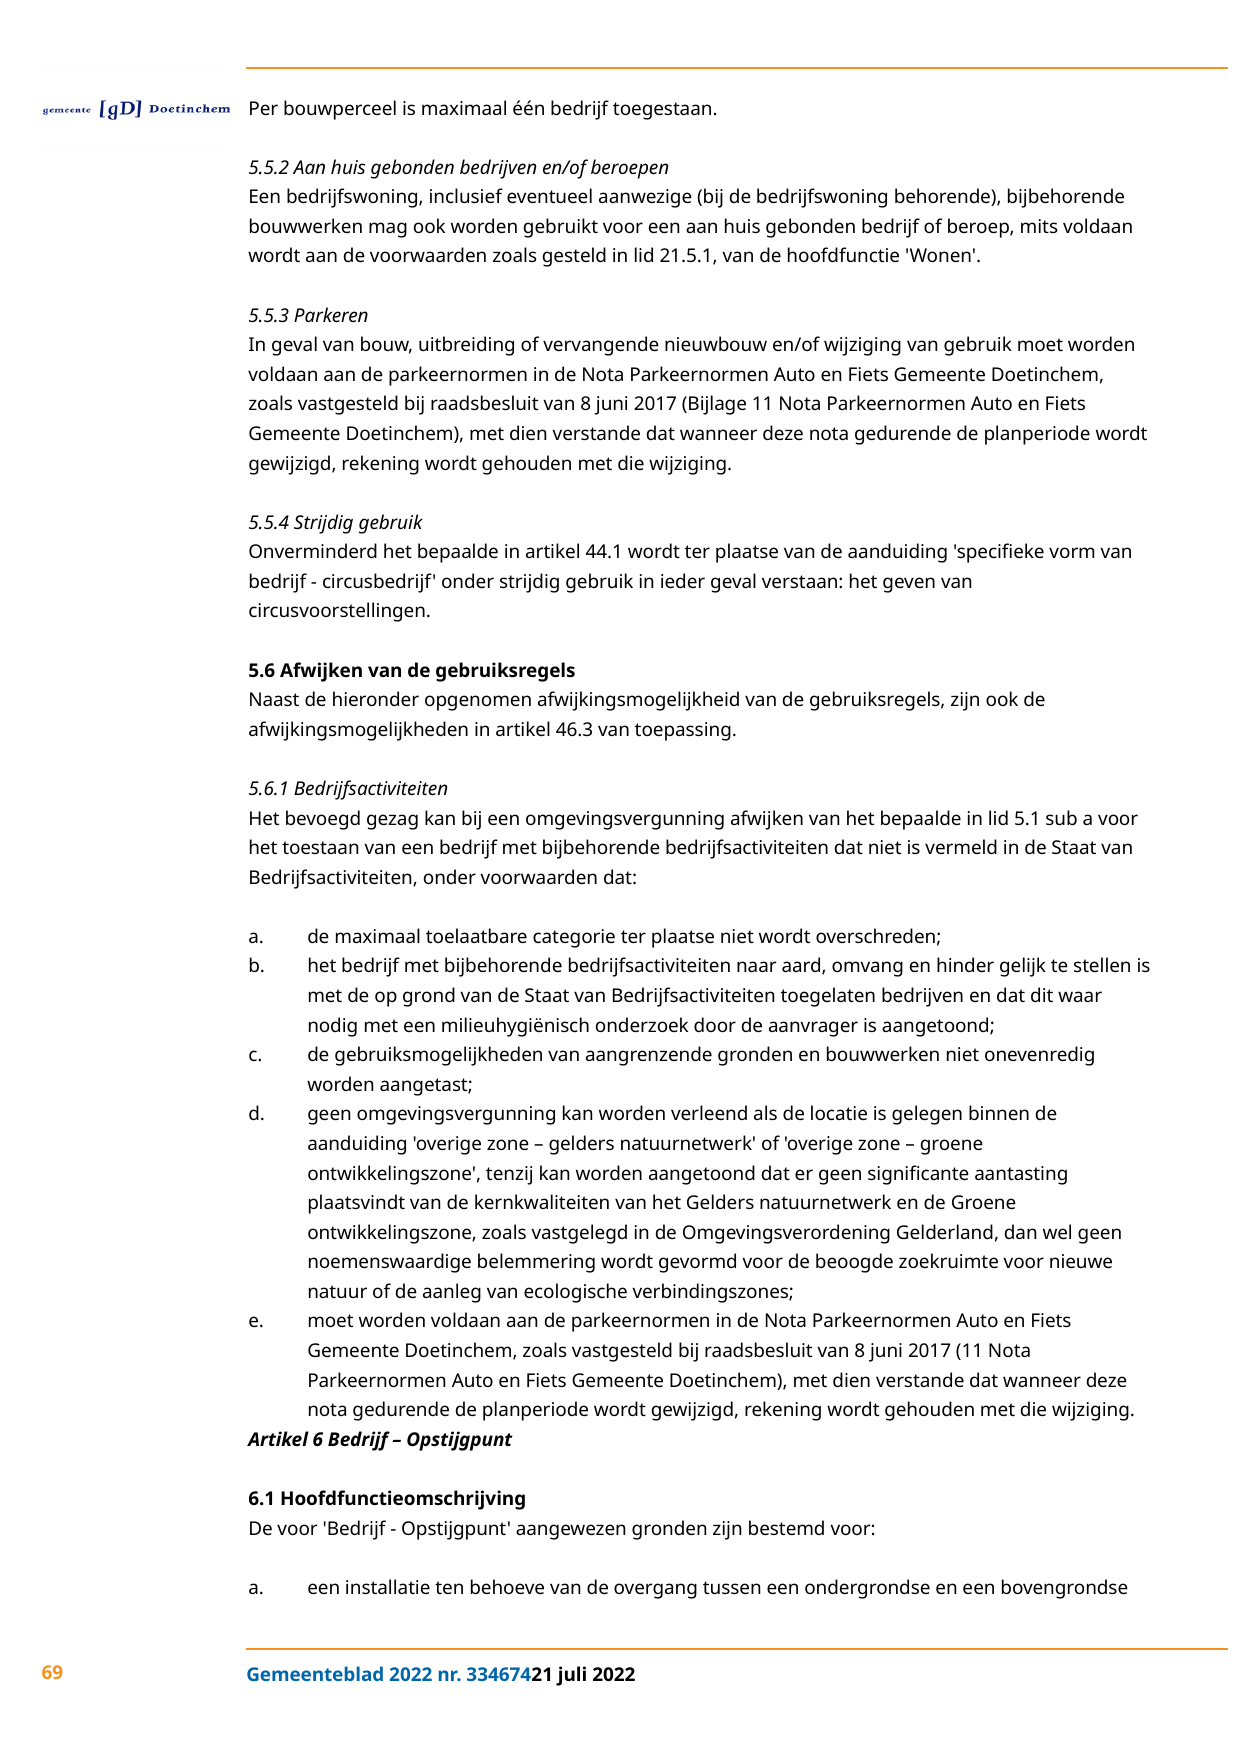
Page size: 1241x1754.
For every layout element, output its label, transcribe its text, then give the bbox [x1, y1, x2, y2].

text 5.6 Afwijken van de gebruiksregels [248, 657, 1152, 683]
text 6.1 Hoofdfunctieomschrijving [248, 1485, 1152, 1511]
text Het bevoegd gezag kan bij een omgevingsvergunning afwijken van het bepaalde in lid 5.1 sub a voor het toestaan van een bedrijf met bijbehorende bedrijfsactiviteiten dat niet is vermeld in de Staat van Bedrijfsactiviteiten, onder voorwaarden dat: [248, 805, 1152, 890]
list moet worden voldaan aan de parkeernormen in de Nota Parkeernormen Auto en Fiets Gemeente Doetinchem, zoals vastgesteld bij raadsbesluit van 8 juni 2017 (11 Nota Parkeernormen Auto en Fiets Gemeente Doetinchem), met dien verstande dat wanneer deze nota gedurende de planperiode wordt gewijzigd, rekening wordt gehouden met die wijziging. [248, 1308, 1152, 1422]
text Per bouwperceel is maximaal één bedrijf toegestaan. [248, 95, 1152, 121]
text Een bedrijfswoning, inclusief eventueel aanwezige (bij de bedrijfswoning behorende), bijbehorende bouwwerken mag ook worden gebruikt voor een aan huis gebonden bedrijf of beroep, mits voldaan wordt aan de voorwaarden zoals gesteld in lid 21.5.1, van de hoofdfunctie 'Wonen'. [248, 183, 1152, 268]
text In geval van bouw, uitbreiding of vervangende nieuwbouw en/of wijziging van gebruik moet worden voldaan aan de parkeernormen in de Nota Parkeernormen Auto en Fiets Gemeente Doetinchem, zoals vastgesteld bij raadsbesluit van 8 juni 2017 (Bijlage 11 Nota Parkeernormen Auto en Fiets Gemeente Doetinchem), met dien verstande dat wanneer deze nota gedurende de planperiode wordt gewijzigd, rekening wordt gehouden met die wijziging. [248, 331, 1152, 476]
text Naast de hieronder opgenomen afwijkingsmogelijkheid van de gebruiksregels, zijn ook de afwijkingsmogelijkheden in artikel 46.3 van toepassing. [248, 686, 1152, 742]
text Artikel 6 Bedrijf – Opstijgpunt [248, 1426, 1152, 1452]
text 5.5.4 Strijdig gebruik [248, 509, 1152, 535]
text 5.5.3 Parkeren [248, 302, 1152, 328]
list de gebruiksmogelijkheden van aangrenzende gronden en bouwwerken niet onevenredig worden aangetast; [248, 1041, 1152, 1097]
text 5.6.1 Bedrijfsactiviteiten [248, 775, 1152, 801]
list het bedrijf met bijbehorende bedrijfsactiviteiten naar aard, omvang en hinder gelijk te stellen is met de op grond van de Staat van Bedrijfsactiviteiten toegelaten bedrijven en dat dit waar nodig met een milieuhygiënisch onderzoek door de aanvrager is aangetoond; [248, 953, 1152, 1038]
text 5.5.2 Aan huis gebonden bedrijven en/of beroepen [248, 154, 1152, 180]
list geen omgevingsvergunning kan worden verleend als de locatie is gelegen binnen de aanduiding 'overige zone – gelders natuurnetwerk' of 'overige zone – groene ontwikkelingszone', tenzij kan worden aangetoond dat er geen significante aantasting plaatsvindt van de kernkwaliteiten van het Gelders natuurnetwerk en de Groene ontwikkelingszone, zoals vastgelegd in de Omgevingsverordening Gelderland, dan wel geen noemenswaardige belemmering wordt gevormd voor de beoogde zoekruimte voor nieuwe natuur of de aanleg van ecologische verbindingszones; [248, 1101, 1152, 1304]
list een installatie ten behoeve van de overgang tussen een ondergrondse en een bovengrondse [248, 1574, 1152, 1600]
text Onverminderd het bepaalde in artikel 44.1 wordt ter plaatse van de aanduiding 'specifieke vorm van bedrijf - circusbedrijf' onder strijdig gebruik in ieder geval verstaan: het geven van circusvoorstellingen. [248, 538, 1152, 623]
text De voor 'Bedrijf - Opstijgpunt' aangewezen gronden zijn bestemd voor: [248, 1515, 1152, 1541]
picture [41, 47, 231, 172]
list de maximaal toelaatbare categorie ter plaatse niet wordt overschreden; [248, 923, 1152, 949]
